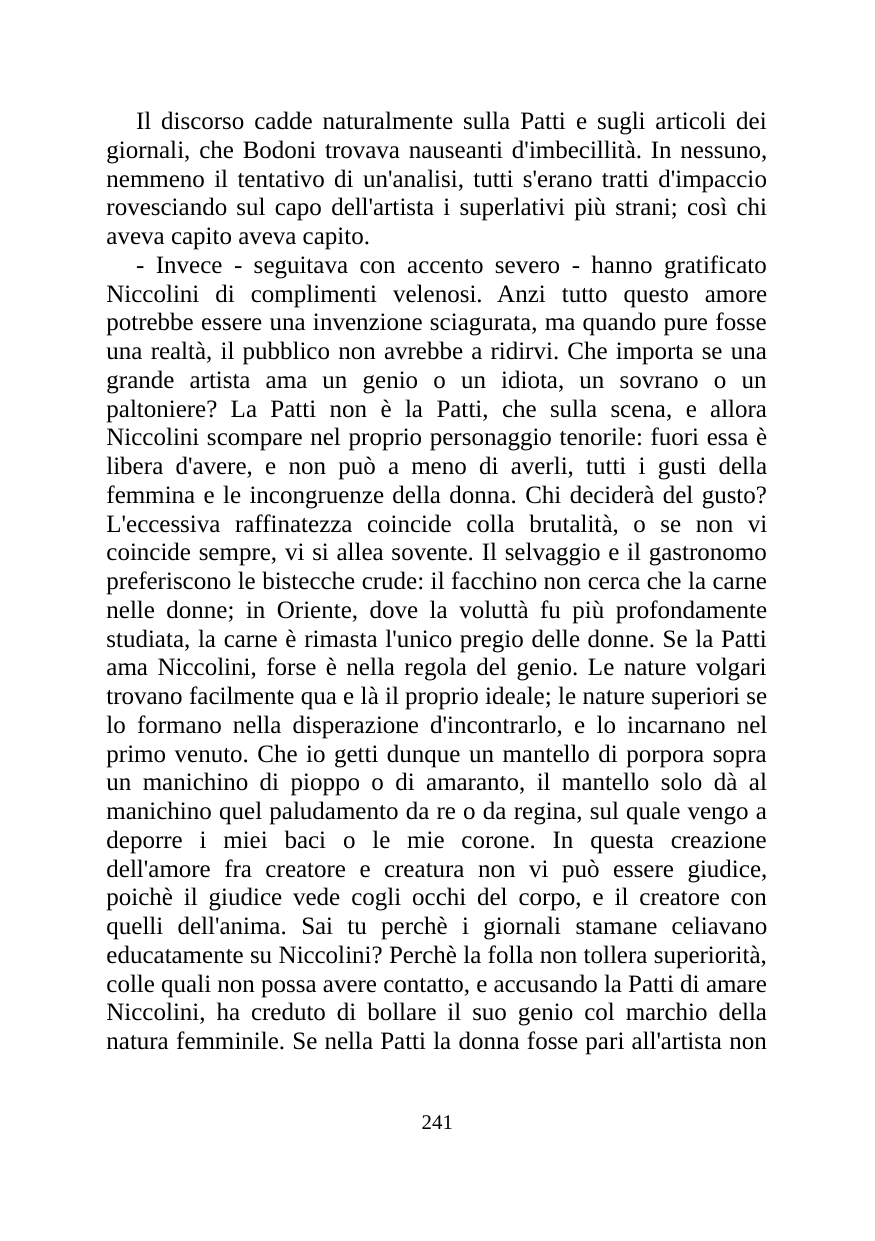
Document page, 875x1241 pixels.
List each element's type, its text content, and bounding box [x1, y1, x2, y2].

text - Invece - seguitava con accento severo - hanno gratificato Niccolini di complimenti velenosi. Anzi tutto questo amore potrebbe essere una invenzione sciagurata, ma quando pure fosse una realtà, il pubblico non avrebbe a ridirvi. Che importa se una grande artista ama un genio o un idiota, un sovrano o un paltoniere? La Patti non è la Patti, che sulla scena, e allora Niccolini scompare nel proprio personaggio tenorile: fuori essa è libera d'avere, e non può a meno di averli, tutti i gusti della femmina e le incongruenze della donna. Chi deciderà del gusto? L'eccessiva raffinatezza coincide colla brutalità, o se non vi coincide sempre, vi si allea sovente. Il selvaggio e il gastronomo preferiscono le bistecche crude: il facchino non cerca che la carne nelle donne; in Oriente, dove la voluttà fu più profondamente studiata, la carne è rimasta l'unico pregio delle donne. Se la Patti ama Niccolini, forse è nella regola del genio. Le nature volgari trovano facilmente qua e là il proprio ideale; le nature superiori se lo formano nella disperazione d'incontrarlo, e lo incarnano nel primo venuto. Che io getti dunque un mantello di porpora sopra un manichino di pioppo o di amaranto, il mantello solo dà al manichino quel paludamento da re o da regina, sul quale vengo a deporre i miei baci o le mie corone. In questa creazione dell'amore fra creatore e creatura non vi può essere giudice, poichè il giudice vede cogli occhi del corpo, e il creatore con quelli dell'anima. Sai tu perchè i giornali stamane celiavano educatamente su Niccolini? Perchè la folla non tollera superiorità, colle quali non possa avere contatto, e accusando la Patti di amare Niccolini, ha creduto di bollare il suo genio col marchio della natura femminile. Se nella Patti la donna fosse pari all'artista non [106, 250, 768, 1055]
text Il discorso cadde naturalmente sulla Patti e sugli articoli dei giornali, che Bodoni trovava nauseanti d'imbecillità. In nessuno, nemmeno il tentativo di un'analisi, tutti s'erano tratti d'impaccio rovesciando sul capo dell'artista i superlativi più strani; così chi aveva capito aveva capito. [106, 106, 768, 250]
